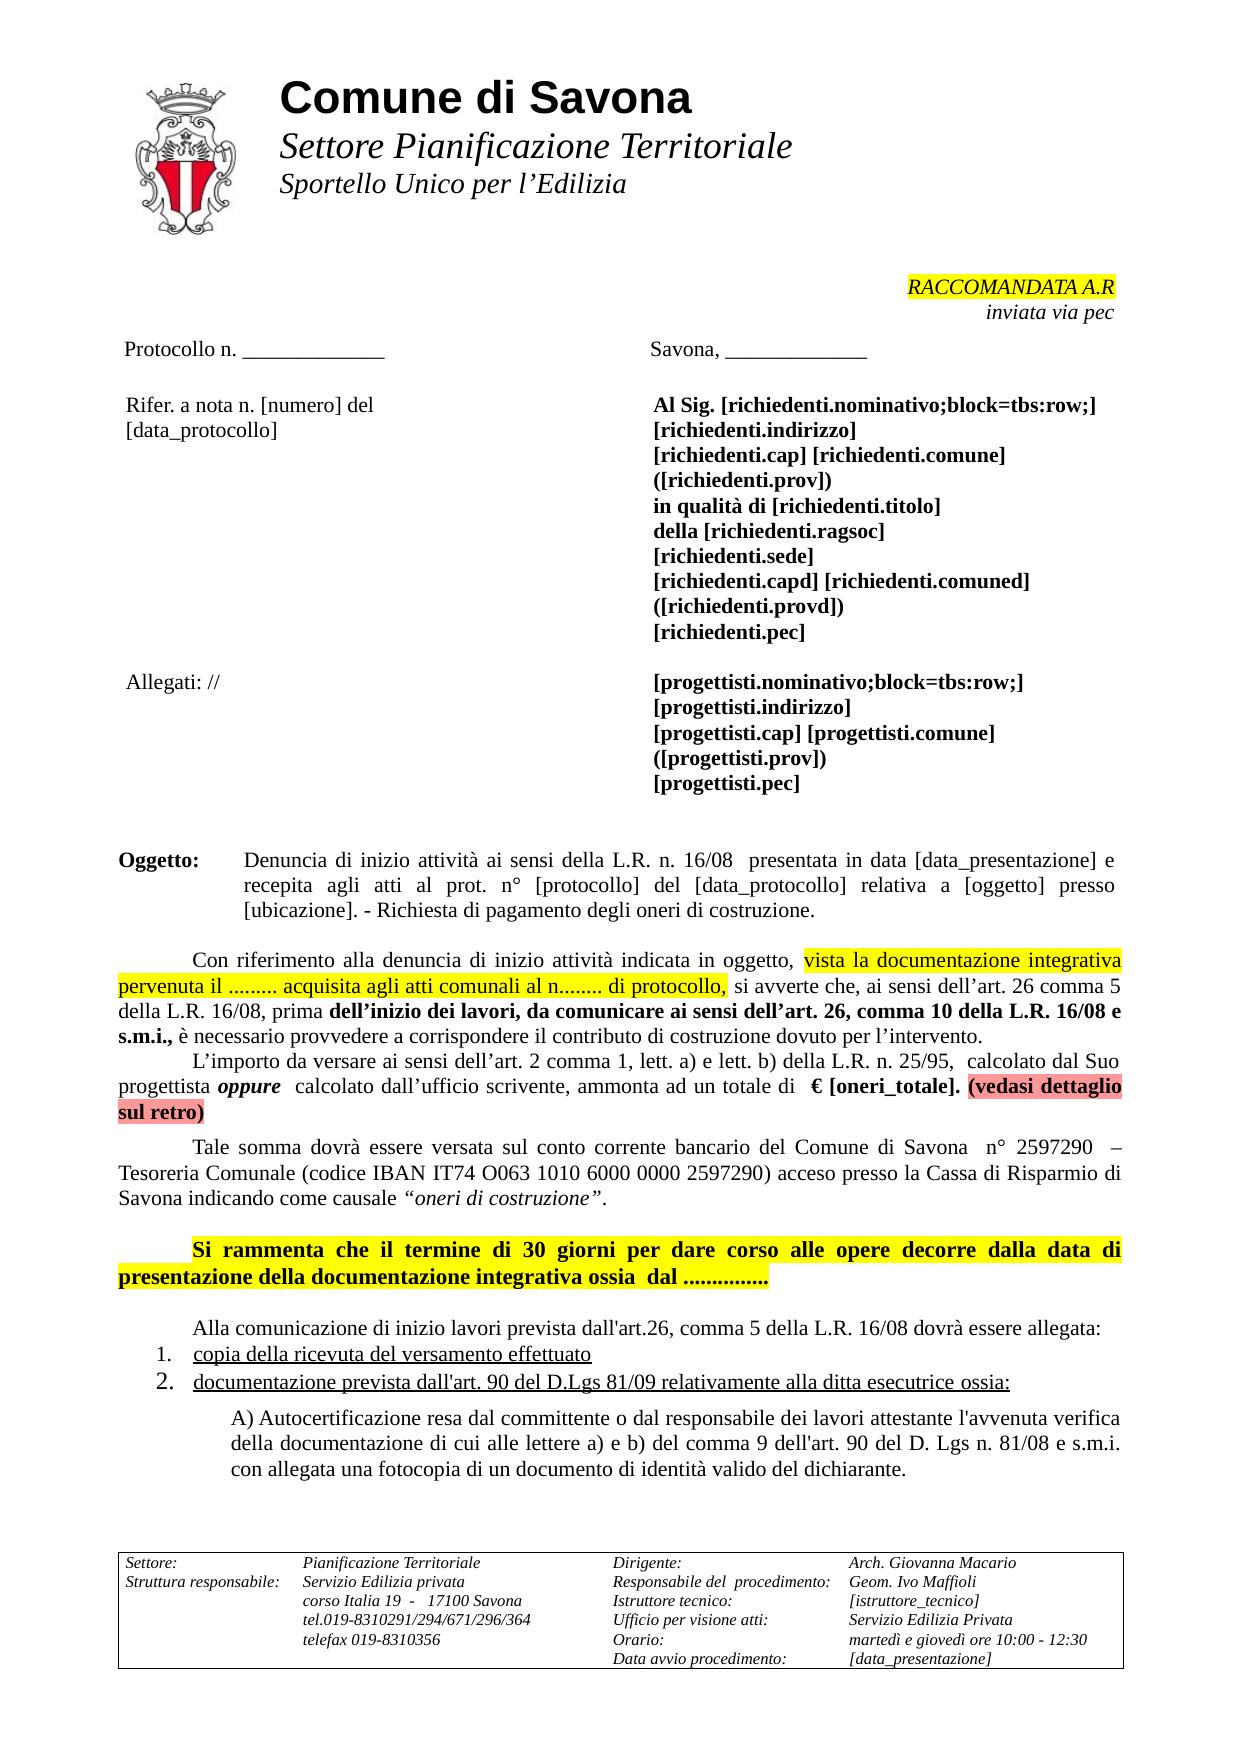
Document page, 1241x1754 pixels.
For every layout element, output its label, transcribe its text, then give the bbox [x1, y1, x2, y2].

text Alla comunicazione di inizio lavori prevista dall'art.26, comma 5 della L.R. 16/08 dovrà essere allegata: [118, 1315, 1122, 1341]
list A) Autocertificazione resa dal committente o dal responsabile dei lavori attestante l'avvenuta verifica della documentazione di cui alle lettere a) e b) del comma 9 dell'art. 90 del D. Lgs n. 81/08 e s.m.i. con allegata una fotocopia di un documento di identità valido del dichiarante. [193, 1405, 1122, 1481]
text L’importo da versare ai sensi dell’art. 2 comma 1, lett. a) e lett. b) della L.R. n. 25/95, calcolato dal Suo progettista oppure calcolato dall’ufficio scrivente, ammonta ad un totale di € [oneri_totale]. (vedasi dettaglio sul retro) [118, 1048, 1122, 1124]
text Con riferimento alla denuncia di inizio attività indicata in oggetto, vista la documentazione integrativa pervenuta il ......... acquisita agli atti comunali al n........ di protocollo, si avverte che, ai sensi dell’art. 26 comma 5 della L.R. 16/08, prima dell’inizio dei lavori, da comunicare ai sensi dell’art. 26, comma 10 della L.R. 16/08 e s.m.i., è necessario provvedere a corrispondere il contributo di costruzione dovuto per l’intervento. [118, 947, 1122, 1048]
table_header Denuncia di inizio attività ai sensi della L.R. n. 16/08 presentata in data [data_presentazione] e recepita agli atti al prot. n° [protocollo] del [data_protocollo] relativa a [oggetto] presso [ubicazione]. - Richiesta di pagamento degli oneri di costruzione. [236, 847, 1123, 922]
picture [135, 83, 236, 235]
table_header RACCOMANDATA A.R inviata via pec [644, 268, 1122, 330]
table_cell [progettisti.nominativo;block=tbs:row;] [progettisti.indirizzo] [progettisti.cap] [progettisti.comune] ([progettisti.prov]) [progettisti.pec] [646, 669, 1119, 821]
table_cell Savona, _____________ [644, 330, 1122, 367]
list documentazione prevista dall'art. 90 del D.Lgs 81/09 relativamente alla ditta esecutrice ossia: [156, 1366, 1122, 1394]
table_header [118, 268, 644, 330]
table_cell Allegati: // [118, 669, 451, 821]
text Si rammenta che il termine di 30 giorni per dare corso alle opere decorre dalla data di presentazione della documentazione integrativa ossia dal ............... [118, 1236, 1122, 1289]
list copia della ricevuta del versamento effettuato [156, 1341, 1122, 1366]
table_header Al Sig. [richiedenti.nominativo;block=tbs:row;] [richiedenti.indirizzo] [richiedenti.cap] [richiedenti.comune] ([richiedenti.prov]) in qualità di [richiedenti.titolo] della [richiedenti.ragsoc] [richiedenti.sede] [richiedenti.capd] [richiedenti.comuned] ([richiedenti.provd]) [richiedenti.pec] [646, 392, 1119, 669]
text Tale somma dovrà essere versata sul conto corrente bancario del Comune di Savona n° 2597290 – Tesoreria Comunale (codice IBAN IT74 O063 1010 6000 0000 2597290) acceso presso la Cassa di Risparmio di Savona indicando come causale “oneri di costruzione”. [118, 1134, 1122, 1210]
table_header [451, 392, 646, 669]
table_cell Protocollo n. _____________ [118, 330, 644, 367]
table_header Oggetto: [111, 847, 236, 922]
table_header Rifer. a nota n. [numero] del [data_protocollo] [118, 392, 451, 669]
table_cell [451, 669, 646, 821]
